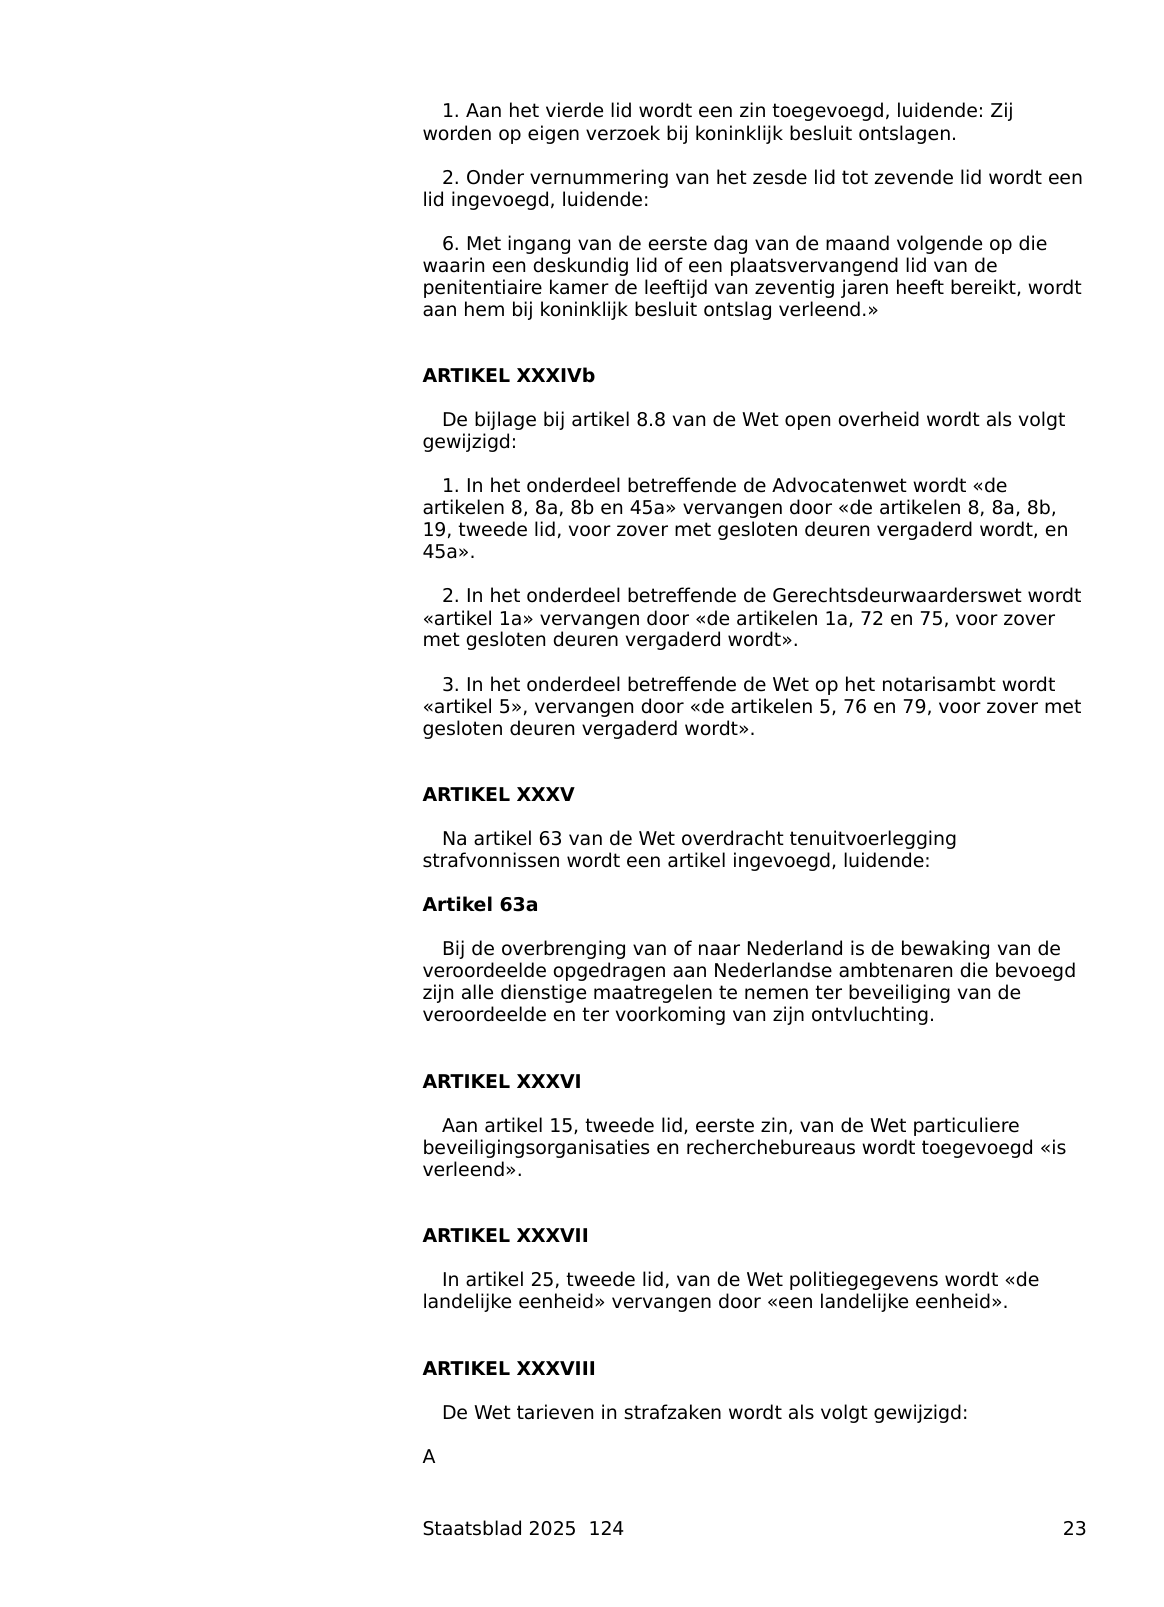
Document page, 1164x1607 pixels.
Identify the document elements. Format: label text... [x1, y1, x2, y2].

text 2. Onder vernummering van het zesde lid tot zevende lid wordt een lid ingevoegd, luidende: [422, 167, 1087, 211]
subtitle ARTIKEL XXXIVb [422, 365, 1087, 387]
subtitle ARTIKEL XXXVI [422, 1071, 1087, 1093]
text Bij de overbrenging van of naar Nederland is de bewaking van de veroordeelde opgedragen aan Nederlandse ambtenaren die bevoegd zijn alle dienstige maatregelen te nemen ter beveiliging van de veroordeelde en ter voorkoming van zijn ontvluchting. [422, 938, 1087, 1026]
text In artikel 25, tweede lid, van de Wet politiegegevens wordt «de landelijke eenheid» vervangen door «een landelijke eenheid». [422, 1269, 1087, 1313]
text 3. In het onderdeel betreffende de Wet op het notarisambt wordt «artikel 5», vervangen door «de artikelen 5, 76 en 79, voor zover met gesloten deuren vergaderd wordt». [422, 673, 1087, 739]
subtitle Artikel 63a [422, 894, 1087, 916]
text De bijlage bij artikel 8.8 van de Wet open overheid wordt als volgt gewijzigd: [422, 409, 1087, 453]
text De Wet tarieven in strafzaken wordt als volgt gewijzigd: [422, 1402, 1087, 1424]
text Na artikel 63 van de Wet overdracht tenuitvoerlegging strafvonnissen wordt een artikel ingevoegd, luidende: [422, 828, 1087, 872]
subtitle ARTIKEL XXXVII [422, 1225, 1087, 1247]
text 2. In het onderdeel betreffende de Gerechtsdeurwaarderswet wordt «artikel 1a» vervangen door «de artikelen 1a, 72 en 75, voor zover met gesloten deuren vergaderd wordt». [422, 585, 1087, 651]
text 1. In het onderdeel betreffende de Advocatenwet wordt «de artikelen 8, 8a, 8b en 45a» vervangen door «de artikelen 8, 8a, 8b, 19, tweede lid, voor zover met gesloten deuren vergaderd wordt, en 45a». [422, 475, 1087, 563]
text Aan artikel 15, tweede lid, eerste zin, van de Wet particuliere beveiligingsorganisaties en recherchebureaus wordt toegevoegd «is verleend». [422, 1115, 1087, 1181]
text 1. Aan het vierde lid wordt een zin toegevoegd, luidende: Zij worden op eigen verzoek bij koninklijk besluit ontslagen. [422, 100, 1087, 144]
text 6. Met ingang van de eerste dag van de maand volgende op die waarin een deskundig lid of een plaatsvervangend lid van de penitentiaire kamer de leeftijd van zeventig jaren heeft bereikt, wordt aan hem bij koninklijk besluit ontslag verleend.» [422, 233, 1087, 321]
subtitle ARTIKEL XXXV [422, 784, 1087, 806]
subtitle ARTIKEL XXXVIII [422, 1358, 1087, 1379]
text A [422, 1446, 1087, 1468]
